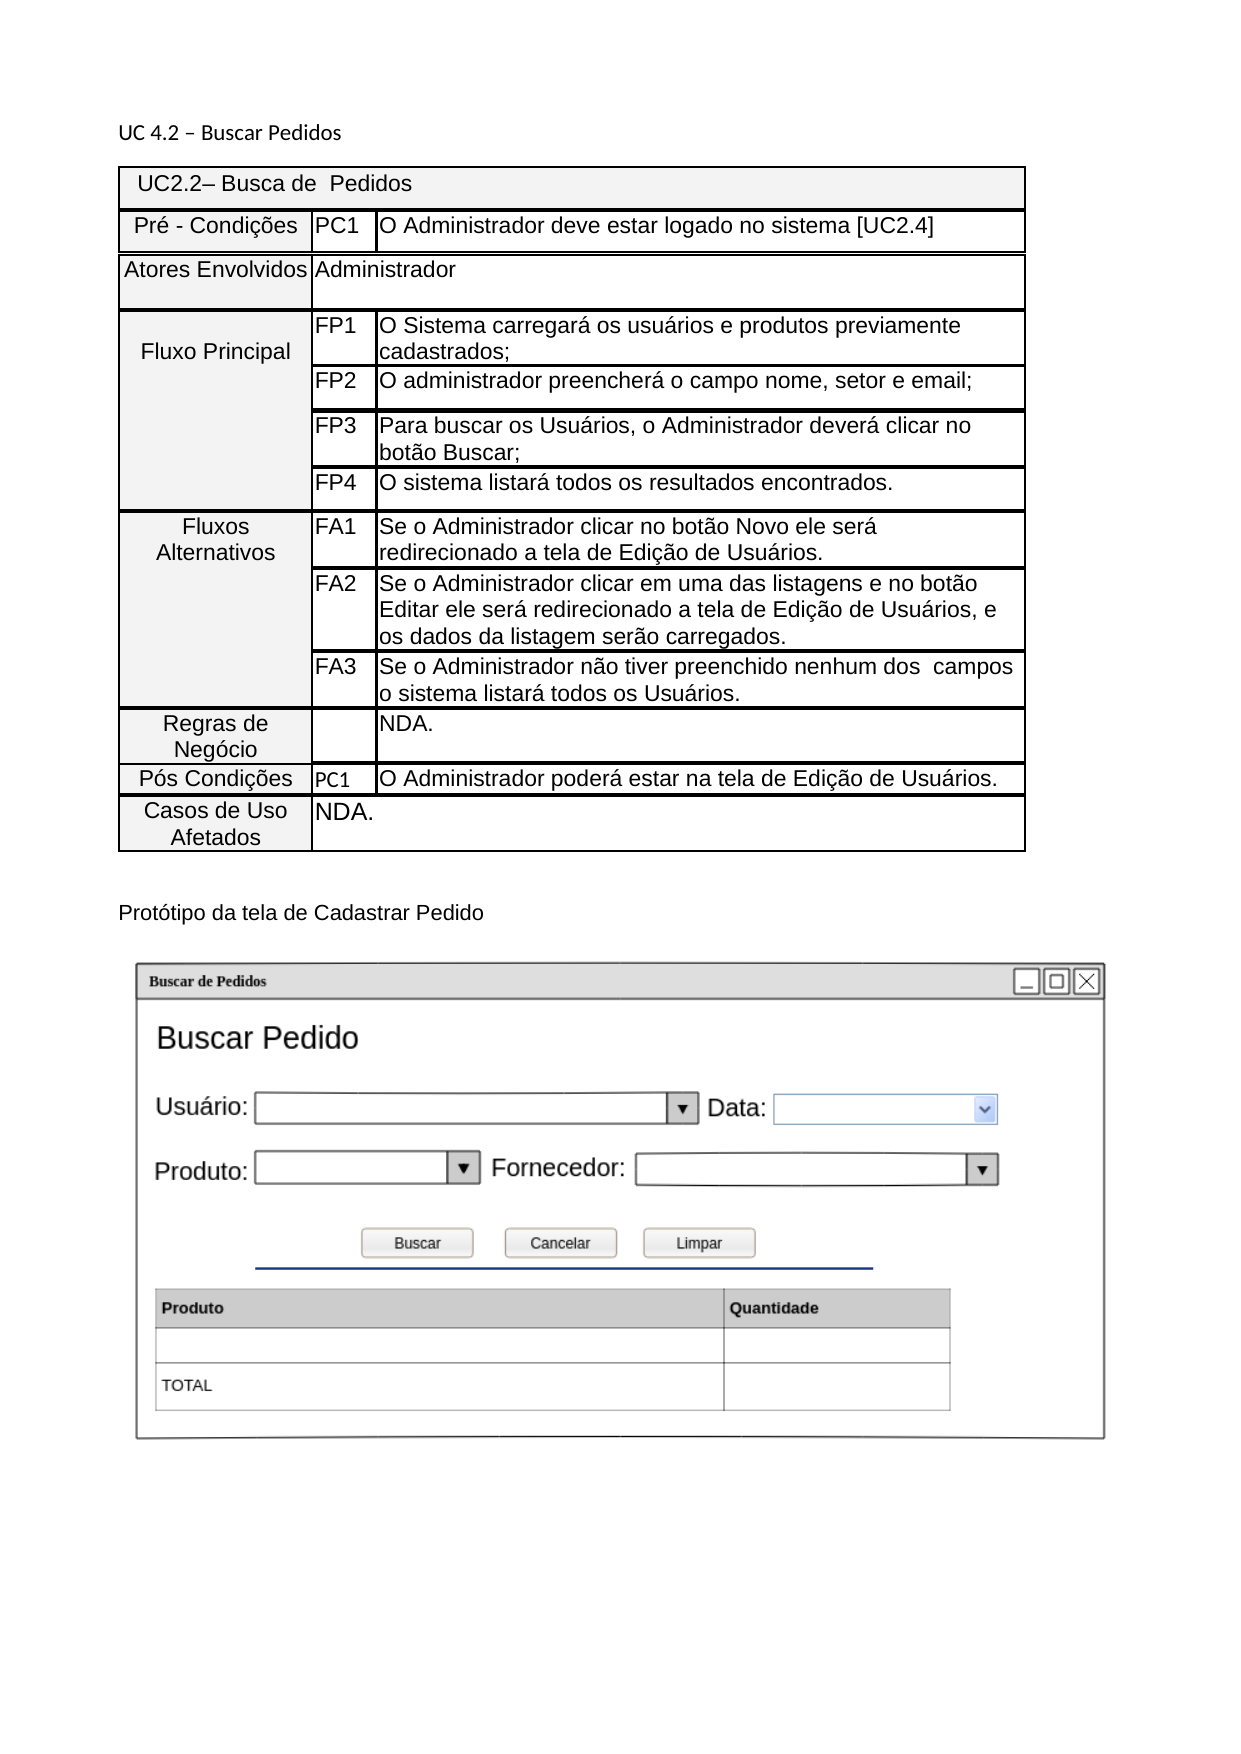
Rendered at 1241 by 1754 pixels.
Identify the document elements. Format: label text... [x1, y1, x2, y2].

table_cell Administrador [313, 256, 1024, 308]
table_cell Regras de Negócio [120, 710, 311, 763]
table_cell Atores Envolvidos [120, 256, 311, 308]
table_cell Casos de Uso Afetados [120, 797, 311, 850]
table_cell NDA. [313, 797, 1024, 850]
table_cell FP1 [313, 312, 375, 364]
table_cell [313, 710, 375, 761]
table_cell FA1 [313, 513, 375, 566]
table_cell Se o Administrador não tiver preenchido nenhum dos campos o sistema listará todos os Usuários. [378, 653, 1024, 706]
table_cell Pré - Condições [120, 212, 311, 251]
table_cell NDA. [378, 710, 1024, 761]
table_cell O Administrador poderá estar na tela de Edição de Usuários. [378, 765, 1024, 793]
table_cell O administrador preencherá o campo nome, setor e email; [378, 367, 1024, 408]
table_cell FP2 [313, 367, 375, 408]
table_header UC2.2– Busca de Pedidos [120, 168, 1024, 208]
table_cell Se o Administrador clicar em uma das listagens e no botão Editar ele será redirecionado a tela de Edição de Usuários, e os dados da listagem serão carregados. [378, 570, 1024, 649]
table_cell FA2 [313, 570, 375, 649]
table_cell Pós Condições [120, 765, 311, 793]
table_cell PC1 [313, 212, 375, 251]
table_cell O Sistema carregará os usuários e produtos previamente cadastrados; [378, 312, 1024, 364]
table_cell FP4 [313, 469, 375, 509]
table_cell Para buscar os Usuários, o Administrador deverá clicar no botão Buscar; [378, 413, 1024, 465]
table_cell Fluxo Principal [120, 312, 311, 509]
table_cell PC1 [313, 765, 375, 793]
picture [118, 944, 1123, 1456]
table_cell Se o Administrador clicar no botão Novo ele será redirecionado a tela de Edição de Usuários. [378, 513, 1024, 566]
table_cell FP3 [313, 413, 375, 465]
text UC 4.2 – Buscar Pedidos [118, 118, 1122, 146]
table_cell O Administrador deve estar logado no sistema [UC2.4] [378, 212, 1024, 251]
table_cell FA3 [313, 653, 375, 706]
table_cell O sistema listará todos os resultados encontrados. [378, 469, 1024, 509]
table_cell Fluxos Alternativos [120, 513, 311, 706]
text Protótipo da tela de Cadastrar Pedido [118, 900, 1122, 925]
